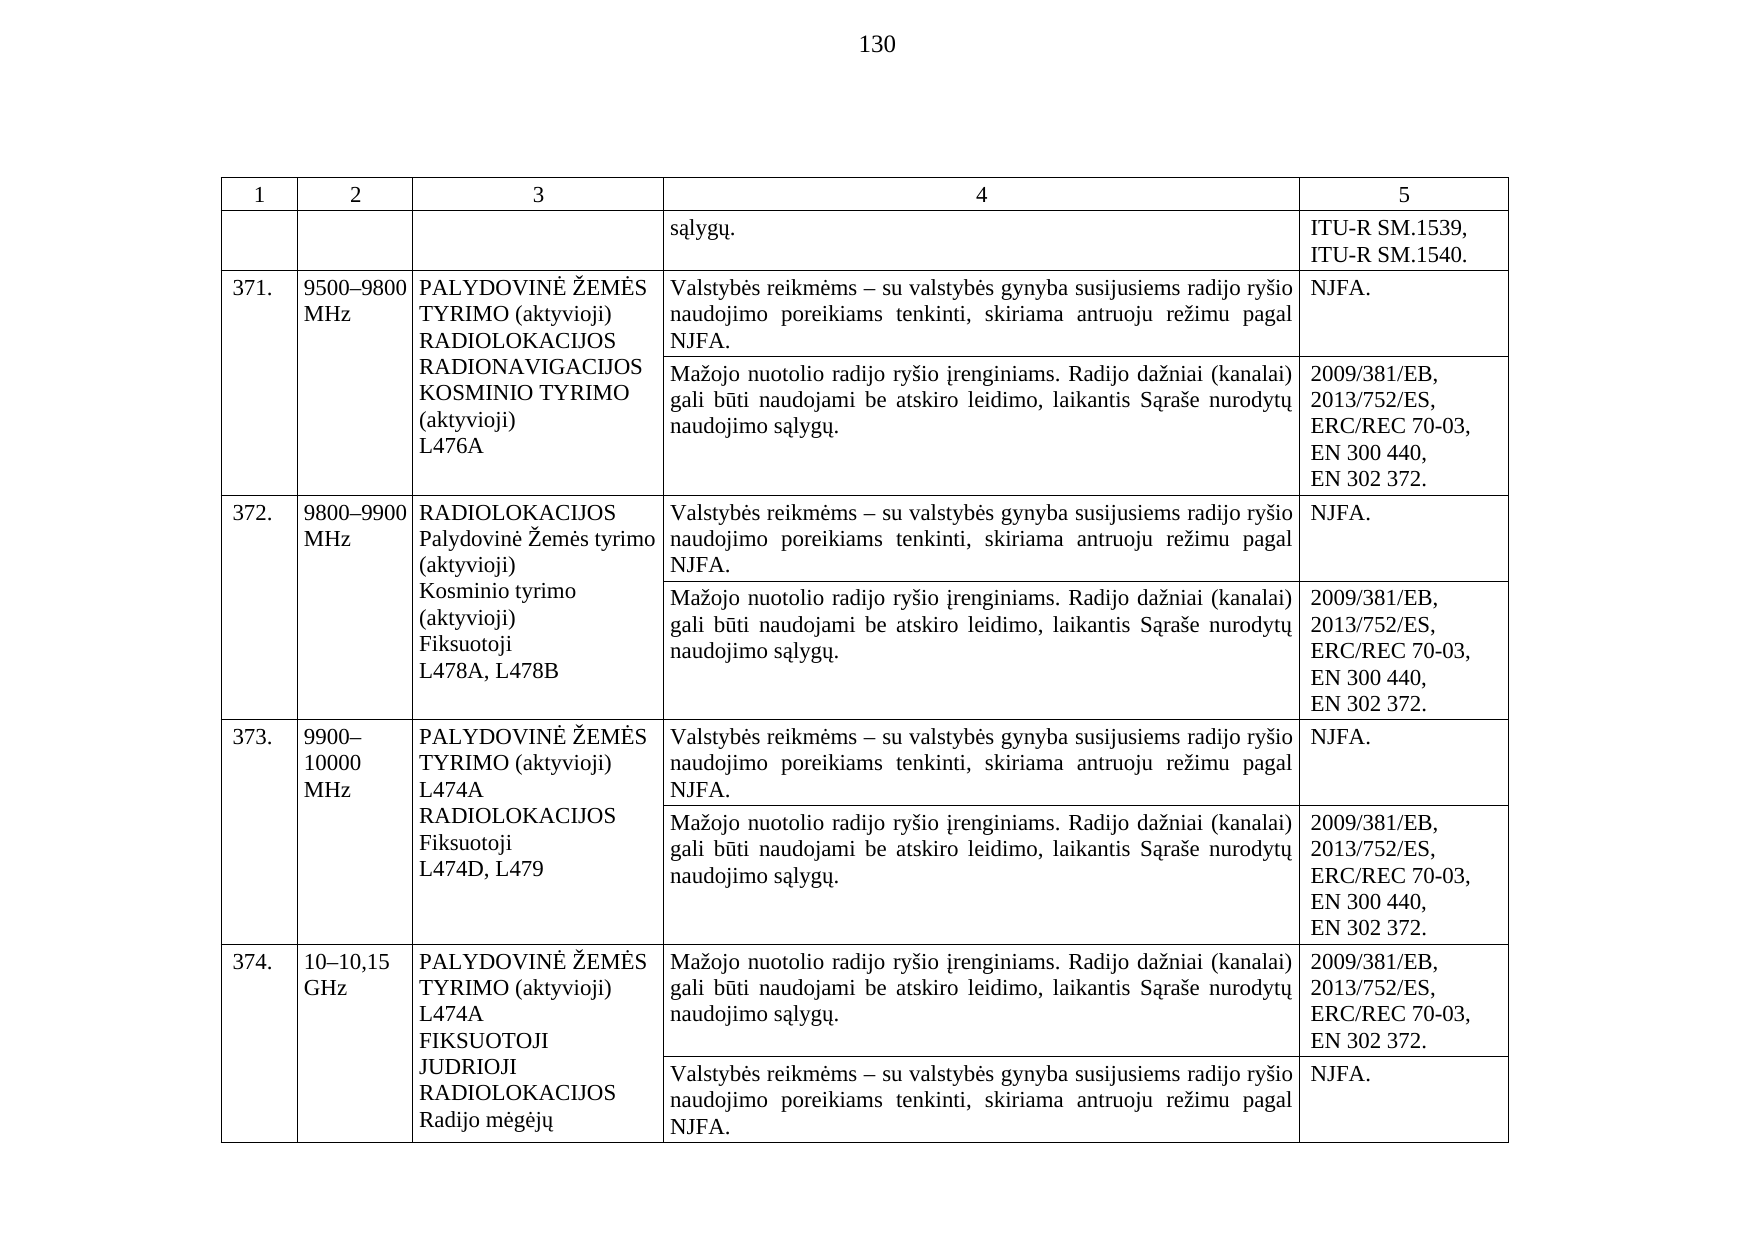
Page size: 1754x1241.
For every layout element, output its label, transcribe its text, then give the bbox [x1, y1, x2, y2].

table_cell 2009/381/EB, 2013/752/ES, ERC/REC 70-03, EN 300 440, EN 302 372. [1300, 806, 1508, 944]
table_cell RADIOLOKACIJOS Palydovinė Žemės tyrimo (aktyvioji) Kosminio tyrimo (aktyvioji) Fiksuotoji L478A, L478B [413, 496, 663, 719]
table_header 4 [664, 178, 1299, 210]
table_cell PALYDOVINĖ ŽEMĖS TYRIMO (aktyvioji) L474A RADIOLOKACIJOS Fiksuotoji L474D, L479 [413, 720, 663, 944]
table_cell 371. [222, 271, 297, 494]
table_cell NJFA. [1300, 496, 1508, 581]
table_cell 372. [222, 496, 297, 719]
table_cell Mažojo nuotolio radijo ryšio įrenginiams. Radijo dažniai (kanalai) gali būti naudojami be atskiro leidimo, laikantis Sąraše nurodytų naudojimo sąlygų. [664, 357, 1299, 494]
table_cell Valstybės reikmėms – su valstybės gynyba susijusiems radijo ryšio naudojimo poreikiams tenkinti, skiriama antruoju režimu pagal NJFA. [664, 1057, 1299, 1142]
table_cell NJFA. [1300, 720, 1508, 805]
table_cell Valstybės reikmėms – su valstybės gynyba susijusiems radijo ryšio naudojimo poreikiams tenkinti, skiriama antruoju režimu pagal NJFA. [664, 720, 1299, 805]
table_cell ITU-R SM.1539, ITU-R SM.1540. [1300, 211, 1508, 270]
table_cell Mažojo nuotolio radijo ryšio įrenginiams. Radijo dažniai (kanalai) gali būti naudojami be atskiro leidimo, laikantis Sąraše nurodytų naudojimo sąlygų. [664, 582, 1299, 719]
table_cell PALYDOVINĖ ŽEMĖS TYRIMO (aktyvioji) RADIOLOKACIJOS RADIONAVIGACIJOS KOSMINIO TYRIMO (aktyvioji) L476A [413, 271, 663, 494]
table_cell 2009/381/EB, 2013/752/ES, ERC/REC 70-03, EN 300 440, EN 302 372. [1300, 357, 1508, 494]
table_cell Valstybės reikmėms – su valstybės gynyba susijusiems radijo ryšio naudojimo poreikiams tenkinti, skiriama antruoju režimu pagal NJFA. [664, 271, 1299, 356]
table_cell NJFA. [1300, 271, 1508, 356]
table_cell Valstybės reikmėms – su valstybės gynyba susijusiems radijo ryšio naudojimo poreikiams tenkinti, skiriama antruoju režimu pagal NJFA. [664, 496, 1299, 581]
table_cell sąlygų. [664, 211, 1299, 270]
table_cell 2009/381/EB, 2013/752/ES, ERC/REC 70-03, EN 300 440, EN 302 372. [1300, 582, 1508, 719]
table_cell 373. [222, 720, 297, 944]
table_cell [222, 211, 297, 270]
table_cell [298, 211, 412, 270]
table_header 2 [298, 178, 412, 210]
table_cell Mažojo nuotolio radijo ryšio įrenginiams. Radijo dažniai (kanalai) gali būti naudojami be atskiro leidimo, laikantis Sąraše nurodytų naudojimo sąlygų. [664, 945, 1299, 1056]
table_cell 2009/381/EB, 2013/752/ES, ERC/REC 70-03, EN 302 372. [1300, 945, 1508, 1056]
table_header 1 [222, 178, 297, 210]
table_cell Mažojo nuotolio radijo ryšio įrenginiams. Radijo dažniai (kanalai) gali būti naudojami be atskiro leidimo, laikantis Sąraše nurodytų naudojimo sąlygų. [664, 806, 1299, 944]
table_cell 9900–10000 MHz [298, 720, 412, 944]
table_header 5 [1300, 178, 1508, 210]
table_cell 9800–9900 MHz [298, 496, 412, 719]
table_cell 10–10,15 GHz [298, 945, 412, 1142]
table_header 3 [413, 178, 663, 210]
table_cell 374. [222, 945, 297, 1142]
table_cell NJFA. [1300, 1057, 1508, 1142]
table_cell PALYDOVINĖ ŽEMĖS TYRIMO (aktyvioji) L474A FIKSUOTOJI JUDRIOJI RADIOLOKACIJOS Radijo mėgėjų [413, 945, 663, 1142]
table_cell 9500–9800 MHz [298, 271, 412, 494]
table_cell [413, 211, 663, 270]
